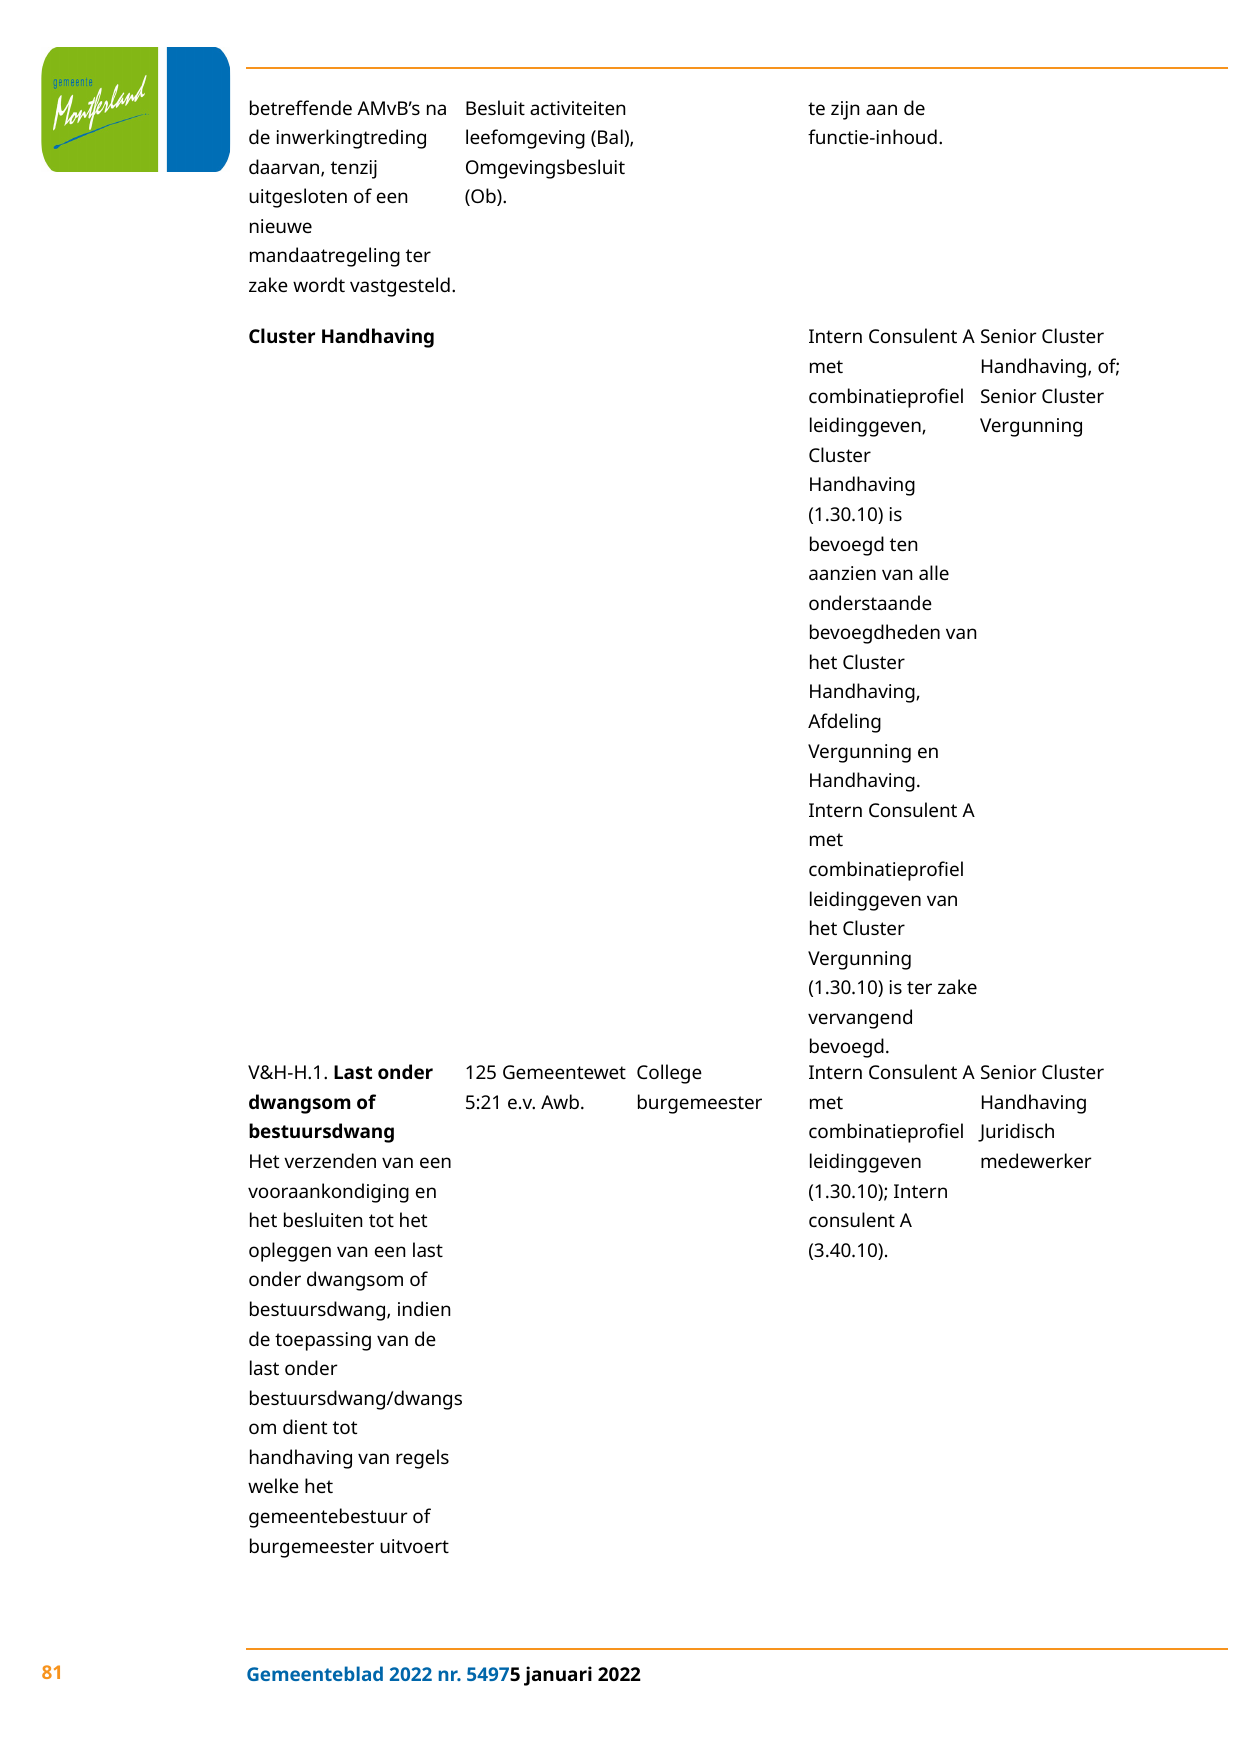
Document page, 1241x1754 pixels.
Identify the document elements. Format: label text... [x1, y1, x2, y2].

table_cell Intern Consulent A met combinatieprofiel leidinggeven (1.30.10); Intern consulent A (3.40.10). [808, 1060, 980, 1588]
table_cell 125 Gemeentewet 5:21 e.v. Awb. [465, 1060, 636, 1588]
table_cell [465, 298, 636, 324]
table_cell [808, 298, 980, 324]
table_cell betreffende AMvB’s na de inwerkingtreding daarvan, tenzij uitgesloten of een nieuwe mandaatregeling ter zake wordt vastgesteld. [248, 95, 464, 298]
picture [41, 47, 231, 172]
table_cell Senior Cluster Handhaving Juridisch medewerker [980, 1060, 1152, 1588]
table_cell [636, 95, 808, 298]
table_cell [980, 95, 1152, 298]
table_cell Besluit activiteiten leefomgeving (Bal), Omgevingsbesluit (Ob). [465, 95, 636, 298]
table_cell [636, 324, 808, 1059]
table_cell Intern Consulent A met combinatieprofiel leidinggeven, Cluster Handhaving (1.30.10) is bevoegd ten aanzien van alle onderstaande bevoegdheden van het Cluster Handhaving, Afdeling Vergunning en Handhaving. Intern Consulent A met combinatieprofiel leidinggeven van het Cluster Vergunning (1.30.10) is ter zake vervangend bevoegd. [808, 324, 980, 1059]
table_cell Senior Cluster Handhaving, of; Senior Cluster Vergunning [980, 324, 1152, 1059]
table_cell V&H-H.1. Last onder dwangsom of bestuursdwang Het verzenden van een vooraankondiging en het besluiten tot het opleggen van een last onder dwangsom of bestuursdwang, indien de toepassing van de last onder bestuursdwang/dwangsom dient tot handhaving van regels welke het gemeentebestuur of burgemeester uitvoert [248, 1060, 464, 1588]
table_cell [980, 298, 1152, 324]
table_cell Cluster Handhaving [248, 324, 464, 1059]
table_cell [636, 298, 808, 324]
table_cell te zijn aan de functie-inhoud. [808, 95, 980, 298]
table_cell [248, 298, 464, 324]
table_cell [465, 324, 636, 1059]
table_cell College burgemeester [636, 1060, 808, 1588]
